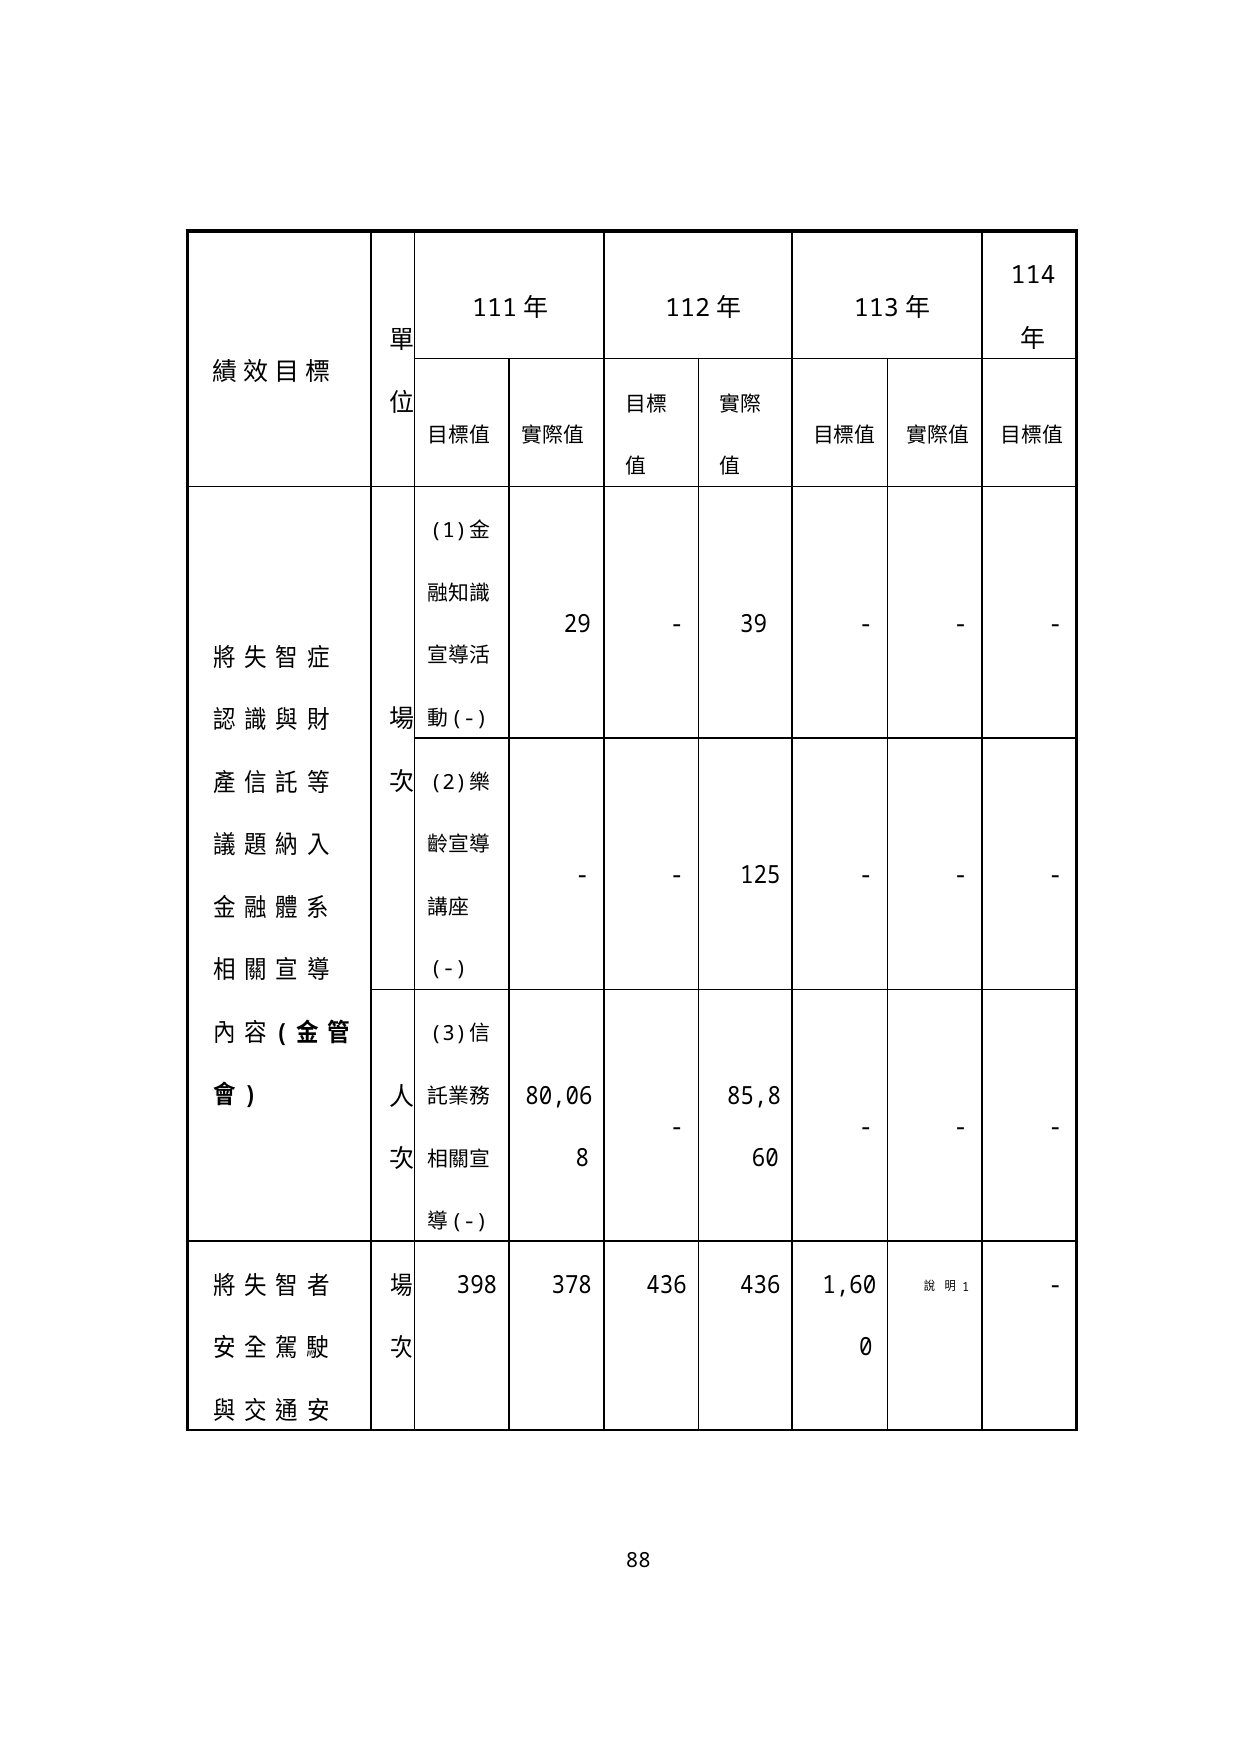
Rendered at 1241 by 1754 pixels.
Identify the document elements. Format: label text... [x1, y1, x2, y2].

table_cell - [605, 990, 698, 1240]
table_header 單位 [372, 233, 414, 486]
table_cell - [888, 739, 981, 989]
table_cell 將失智症認識與財產信託等議題納入金融體系相關宣導內容(金管會) [189, 487, 370, 1240]
table_cell 39 [699, 487, 791, 737]
table_cell 目標值 [415, 359, 508, 486]
table_cell 實際值 [888, 359, 981, 486]
table_cell 80,068 [510, 990, 603, 1240]
table_header 111年 [415, 233, 603, 357]
table_cell (1)金融知識宣導活動(-) [415, 487, 508, 737]
table_cell 實際值 [510, 359, 603, 486]
table_cell - [983, 487, 1075, 737]
table_cell 目標值 [983, 359, 1075, 486]
table_header 113年 [793, 233, 981, 357]
table_cell 目標值 [793, 359, 887, 486]
table_header 績效目標 [189, 233, 370, 486]
table_cell - [983, 1242, 1075, 1429]
table_cell - [510, 739, 603, 989]
table_cell 398 [415, 1242, 508, 1429]
table_cell - [888, 487, 981, 737]
table_cell - [793, 990, 887, 1240]
table_cell - [793, 739, 887, 989]
table_cell 說明1 [888, 1242, 981, 1429]
table_header 114年 [983, 233, 1075, 357]
table_cell 125 [699, 739, 791, 989]
table_cell - [793, 487, 887, 737]
table_cell 場次 [372, 487, 414, 989]
table_cell - [983, 739, 1075, 989]
table_cell 29 [510, 487, 603, 737]
table_cell 436 [605, 1242, 698, 1429]
table_cell - [605, 487, 698, 737]
table_cell (2)樂齡宣導講座(-) [415, 739, 508, 989]
table_cell 85,860 [699, 990, 791, 1240]
table_cell 目標值 [605, 359, 698, 486]
table_cell - [983, 990, 1075, 1240]
table_cell 實際值 [699, 359, 791, 486]
table_cell 將失智者安全駕駛與交通安 [189, 1242, 370, 1429]
table_cell - [605, 739, 698, 989]
table_cell 436 [699, 1242, 791, 1429]
table_cell - [888, 990, 981, 1240]
table_header 112年 [605, 233, 791, 357]
table_cell 378 [510, 1242, 603, 1429]
table_cell (3)信託業務相關宣導(-) [415, 990, 508, 1240]
table_cell 人次 [372, 990, 414, 1240]
table_cell 場次 [372, 1242, 414, 1429]
table_cell 1,600 [793, 1242, 887, 1429]
